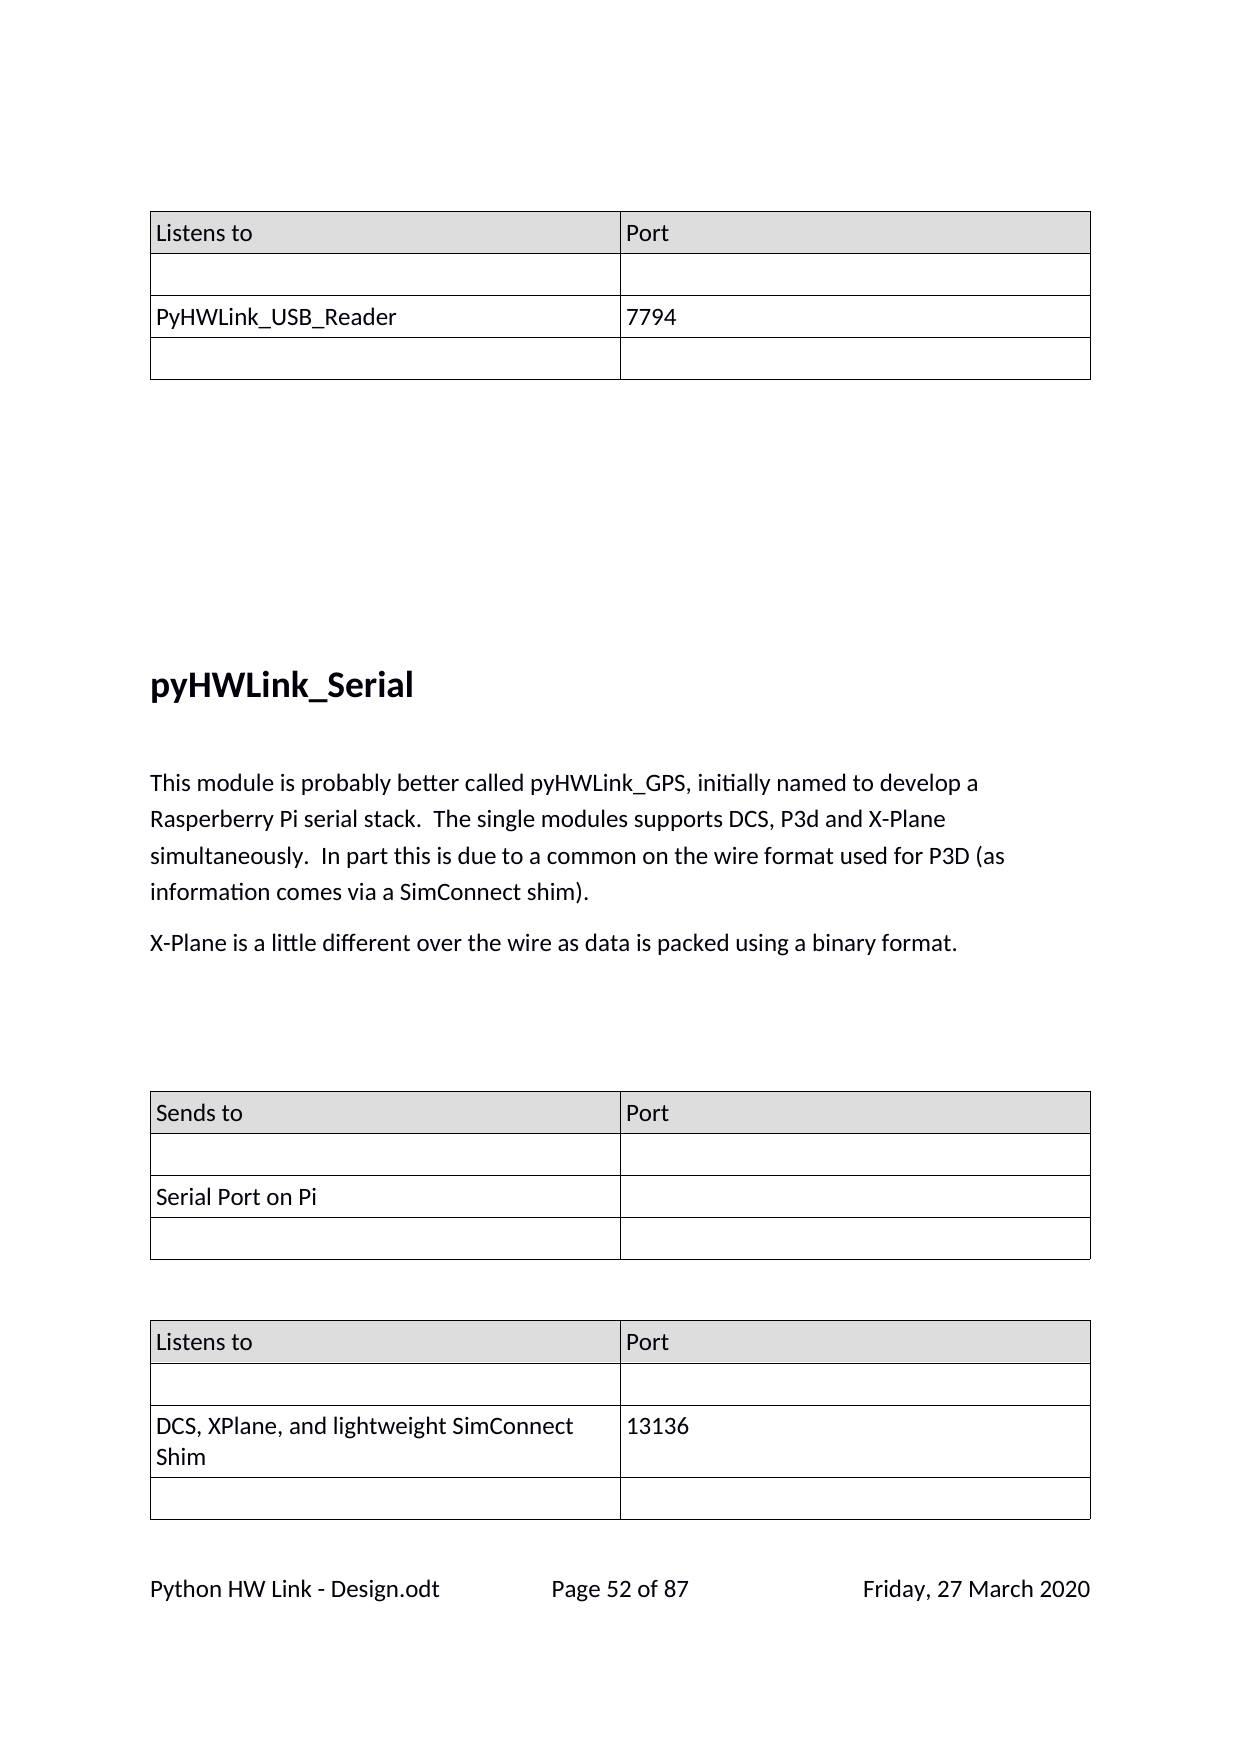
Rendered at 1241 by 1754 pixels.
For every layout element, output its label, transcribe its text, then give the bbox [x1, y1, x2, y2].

table_cell 13136 [621, 1406, 1090, 1477]
table_cell Serial Port on Pi [151, 1176, 620, 1217]
table_cell [621, 1478, 1090, 1519]
table_cell [151, 338, 620, 379]
subtitle pyHWLink_Serial [150, 661, 1090, 707]
table_cell [151, 1134, 620, 1175]
table_cell [621, 254, 1090, 295]
table_cell [151, 1478, 620, 1519]
table_header Port [621, 212, 1090, 253]
table_header Listens to [151, 1321, 620, 1362]
table_cell 7794 [621, 296, 1090, 337]
text X-Plane is a little different over the wire as data is packed using a binary format. [150, 927, 1090, 958]
table_cell [151, 254, 620, 295]
table_cell [621, 1364, 1090, 1404]
table_cell PyHWLink_USB_Reader [151, 296, 620, 337]
text This module is probably better called pyHWLink_GPS, initially named to develop a Rasperberry Pi serial stack. The single modules supports DCS, P3d and X-Plane simultaneously. In part this is due to a common on the wire format used for P3D (as information comes via a SimConnect shim). [150, 767, 1090, 907]
table_header Sends to [151, 1092, 620, 1133]
table_cell [621, 1176, 1090, 1217]
table_cell [151, 1364, 620, 1404]
table_header Port [621, 1321, 1090, 1362]
table_cell [151, 1218, 620, 1259]
table_cell [621, 1134, 1090, 1175]
table_cell [621, 338, 1090, 379]
table_cell [621, 1218, 1090, 1259]
table_cell DCS, XPlane, and lightweight SimConnect Shim [151, 1406, 620, 1477]
table_header Listens to [151, 212, 620, 253]
table_header Port [621, 1092, 1090, 1133]
